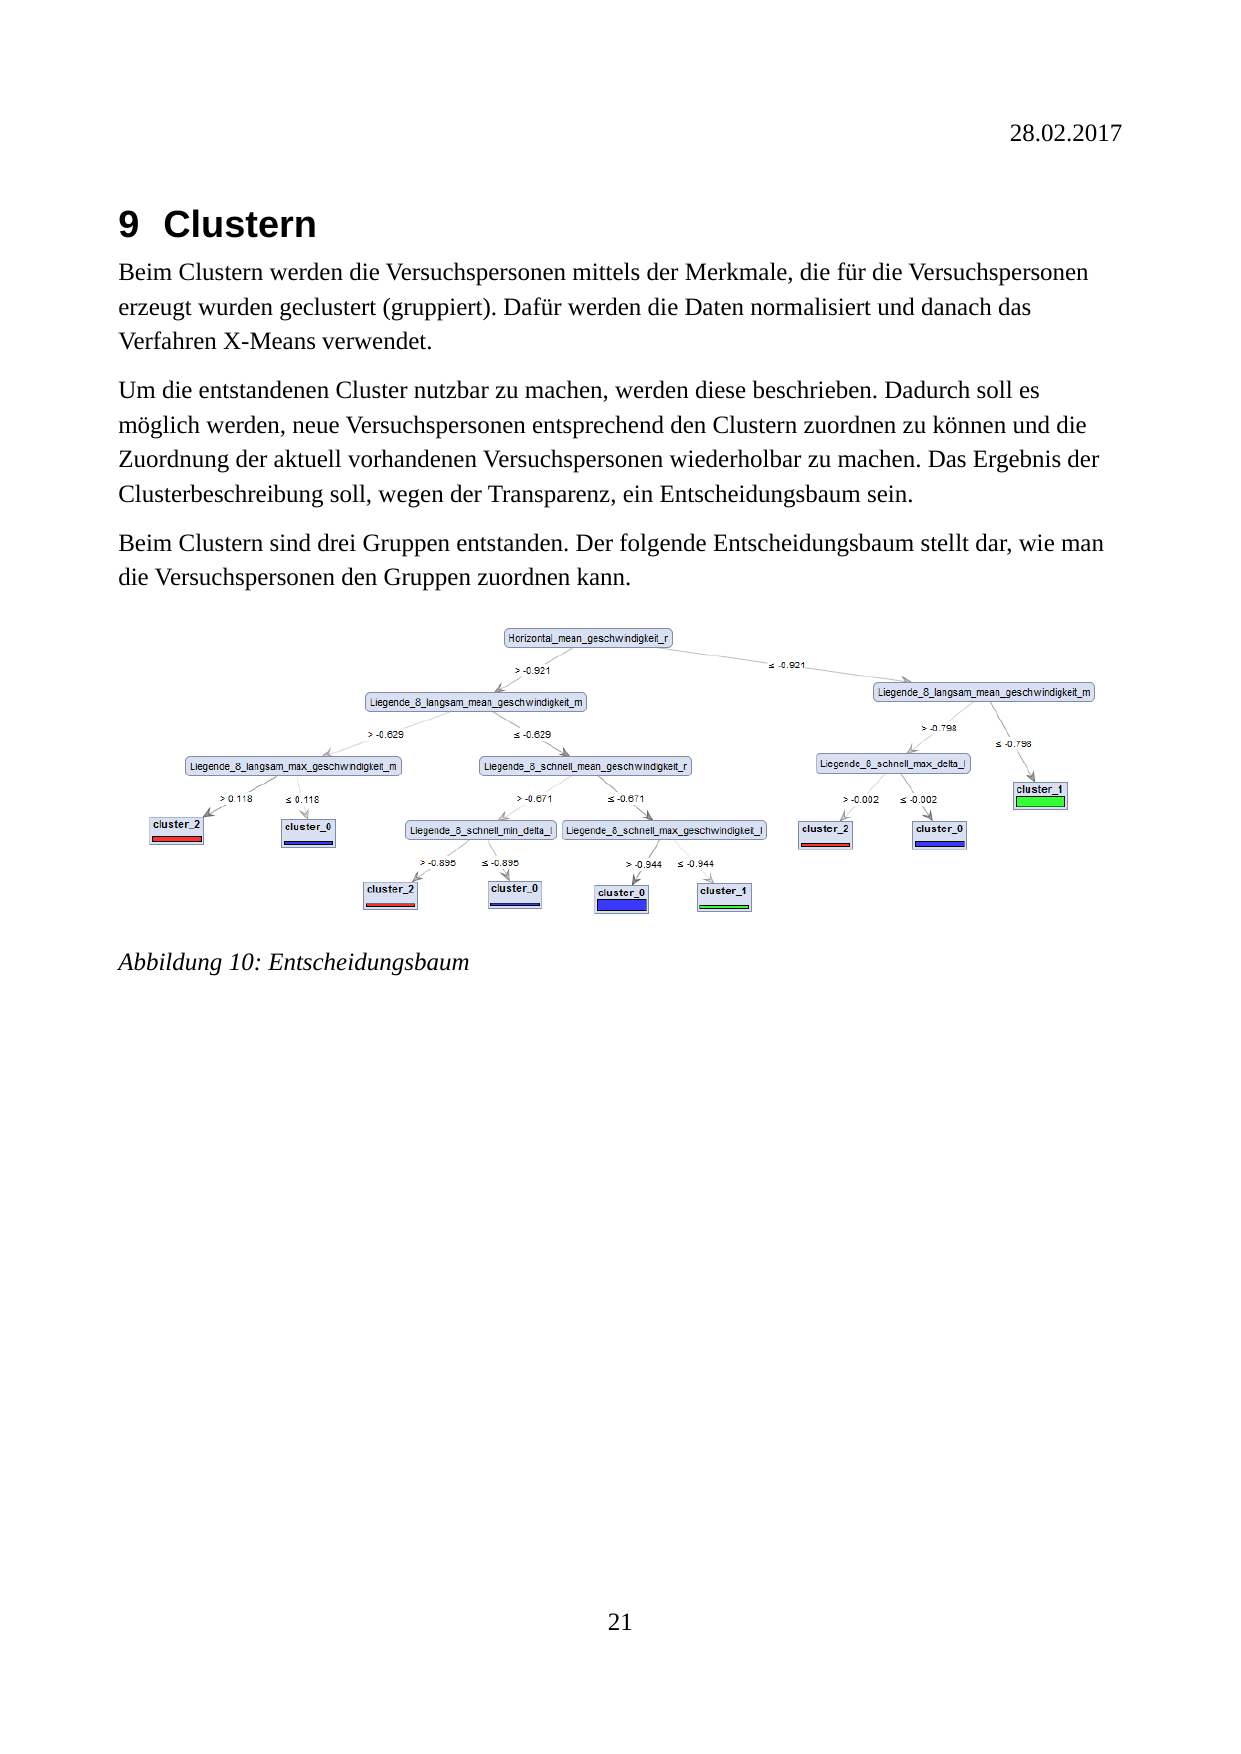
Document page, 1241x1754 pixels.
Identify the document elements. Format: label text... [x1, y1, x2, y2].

text Beim Clustern werden die Versuchspersonen mittels der Merkmale, die für die Versuchspersonen erzeugt wurden geclustert (gruppiert). Dafür werden die Daten normalisiert und danach das Verfahren X-Means verwendet. [118, 257, 1122, 355]
text Beim Clustern sind drei Gruppen entstanden. Der folgende Entscheidungsbaum stellt dar, wie man die Versuchspersonen den Gruppen zuordnen kann. [118, 528, 1122, 591]
text Um die entstandenen Cluster nutzbar zu machen, werden diese beschrieben. Dadurch soll es möglich werden, neue Versuchspersonen entsprechend den Clustern zuordnen zu können und die Zuordnung der aktuell vorhandenen Versuchspersonen wiederholbar zu machen. Das Ergebnis der Clusterbeschreibung soll, wegen der Transparenz, ein Entscheidungsbaum sein. [118, 376, 1122, 508]
subtitle Clustern [118, 201, 1122, 245]
text Abbildung 10: Entscheidungsbaum [118, 947, 1122, 976]
picture [118, 624, 1123, 947]
